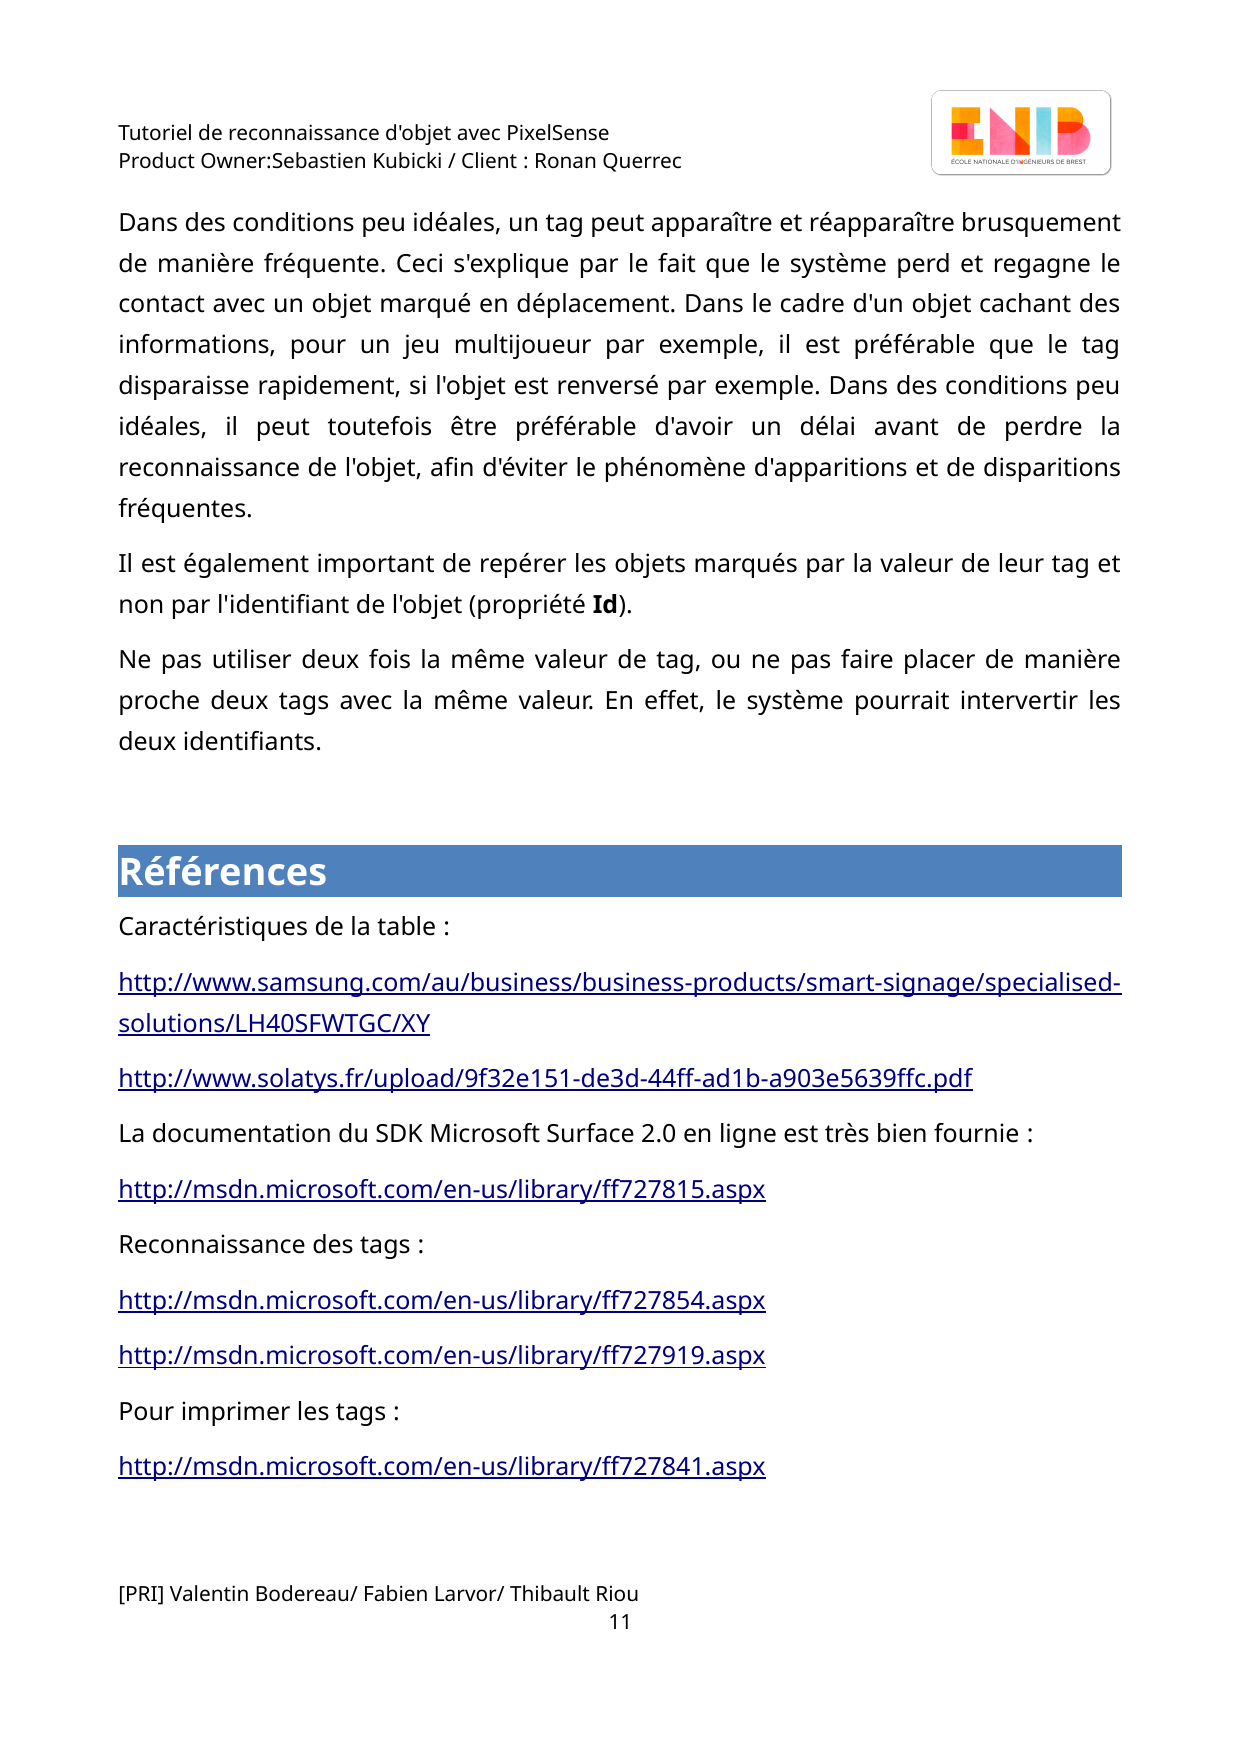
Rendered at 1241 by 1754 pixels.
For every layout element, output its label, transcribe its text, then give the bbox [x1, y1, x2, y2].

text http://msdn.microsoft.com/en-us/library/ff727919.aspx [118, 1338, 1122, 1372]
text La documentation du SDK Microsoft Surface 2.0 en ligne est très bien fournie : [118, 1116, 1122, 1150]
text http://msdn.microsoft.com/en-us/library/ff727854.aspx [118, 1282, 1122, 1316]
text Ne pas utiliser deux fois la même valeur de tag, ou ne pas faire placer de manière proche deux tags avec la même valeur. En effet, le système pourrait intervertir les deux identifiants. [118, 642, 1122, 758]
text Il est également important de repérer les objets marqués par la valeur de leur tag et non par l'identifiant de l'objet (propriété Id). [118, 546, 1122, 621]
text http://www.solatys.fr/upload/9f32e151-de3d-44ff-ad1b-a903e5639ffc.pdf [118, 1061, 1122, 1095]
text solutions/LH40SFWTGC/XY [118, 995, 1122, 1039]
text Pour imprimer les tags : [118, 1393, 1122, 1427]
text Dans des conditions peu idéales, un tag peut apparaître et réapparaître brusquement de manière fréquente. Ceci s'explique par le fait que le système perd et regagne le contact avec un objet marqué en déplacement. Dans le cadre d'un objet cachant des informations, pour un jeu multijoueur par exemple, il est préférable que le tag disparaisse rapidement, si l'objet est renversé par exemple. Dans des conditions peu idéales, il peut toutefois être préférable d'avoir un délai avant de perdre la reconnaissance de l'objet, afin d'éviter le phénomène d'apparitions et de disparitions fréquentes. [118, 204, 1122, 524]
text http://www.samsung.com/au/business/business-products/smart-signage/specialised- [118, 964, 1122, 993]
text Caractéristiques de la table : [118, 909, 1122, 943]
text http://msdn.microsoft.com/en-us/library/ff727815.aspx [118, 1172, 1122, 1206]
subtitle Références [118, 845, 1122, 897]
text http://msdn.microsoft.com/en-us/library/ff727841.aspx [118, 1449, 1122, 1483]
text Reconnaissance des tags : [118, 1227, 1122, 1261]
picture [930, 90, 1113, 177]
